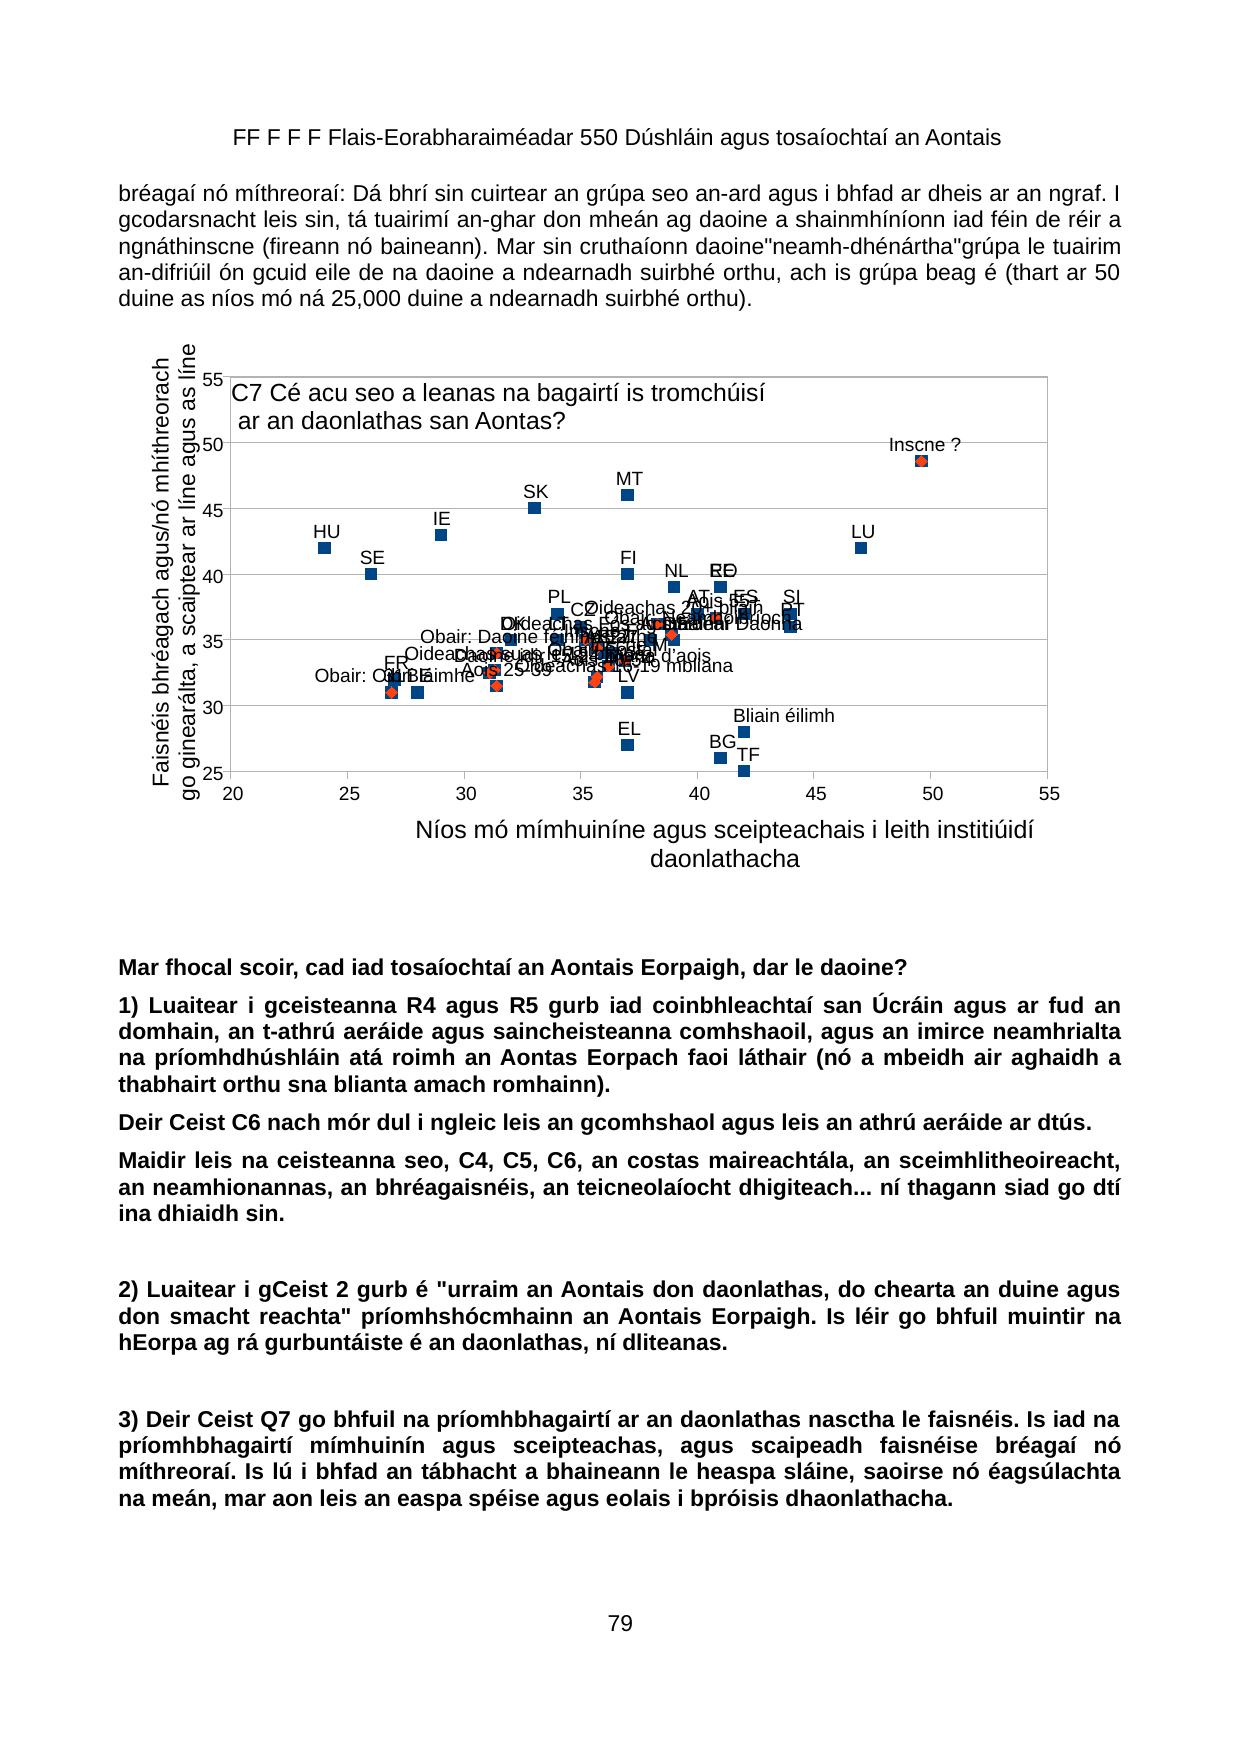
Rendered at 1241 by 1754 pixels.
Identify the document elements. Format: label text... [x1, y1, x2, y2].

text Maidir leis na ceisteanna seo, C4, C5, C6, an costas maireachtála, an sceimhlitheoireacht, an neamhionannas, an bhréagaisnéis, an teicneolaíocht dhigiteach... ní thagann siad go dtí ina dhiaidh sin. [118, 1147, 1122, 1226]
text 1) Luaitear i gceisteanna R4 agus R5 gurb iad coinbhleachtaí san Úcráin agus ar fud an domhain, an t-athrú aeráide agus saincheisteanna comhshaoil, agus an imirce neamhrialta na príomhdhúshláin atá roimh an Aontas Eorpach faoi láthair (nó a mbeidh air aghaidh a thabhairt orthu sna blianta amach romhainn). [118, 992, 1122, 1097]
text 3) Deir Ceist Q7 go bhfuil na príomhbhagairtí ar an daonlathas nasctha le faisnéis. Is iad na príomhbhagairtí mímhuinín agus sceipteachas, agus scaipeadh faisnéise bréagaí nó míthreoraí. Is lú i bhfad an tábhacht a bhaineann le heaspa sláine, saoirse nó éagsúlachta na meán, mar aon leis an easpa spéise agus eolais i bpróisis dhaonlathacha. [118, 1406, 1122, 1511]
text Deir Ceist C6 nach mór dul i ngleic leis an gcomhshaol agus leis an athrú aeráide ar dtús. [118, 1109, 1122, 1135]
text Mar fhocal scoir, cad iad tosaíochtaí an Aontais Eorpaigh, dar le daoine? [118, 953, 1122, 980]
text 2) Luaitear i gCeist 2 gurb é "urraim an Aontais don daonlathas, do chearta an duine agus don smacht reachta" príomhshócmhainn an Aontais Eorpaigh. Is léir go bhfuil muintir na hEorpa ag rá gurbuntáiste é an daonlathas, ní dliteanas. [118, 1276, 1122, 1355]
text bréagaí nó míthreoraí: Dá bhrí sin cuirtear an grúpa seo an-ard agus i bhfad ar dheis ar an ngraf. I gcodarsnacht leis sin, tá tuairimí an-ghar don mheán ag daoine a shainmhíníonn iad féin de réir a ngnáthinscne (fireann nó baineann). Mar sin cruthaíonn daoine"neamh-dhénártha"grúpa le tuairim an-difriúil ón gcuid eile de na daoine a ndearnadh suirbhé orthu, ach is grúpa beag é (thart ar 50 duine as níos mó ná 25,000 duine a ndearnadh suirbhé orthu). [118, 180, 1122, 312]
